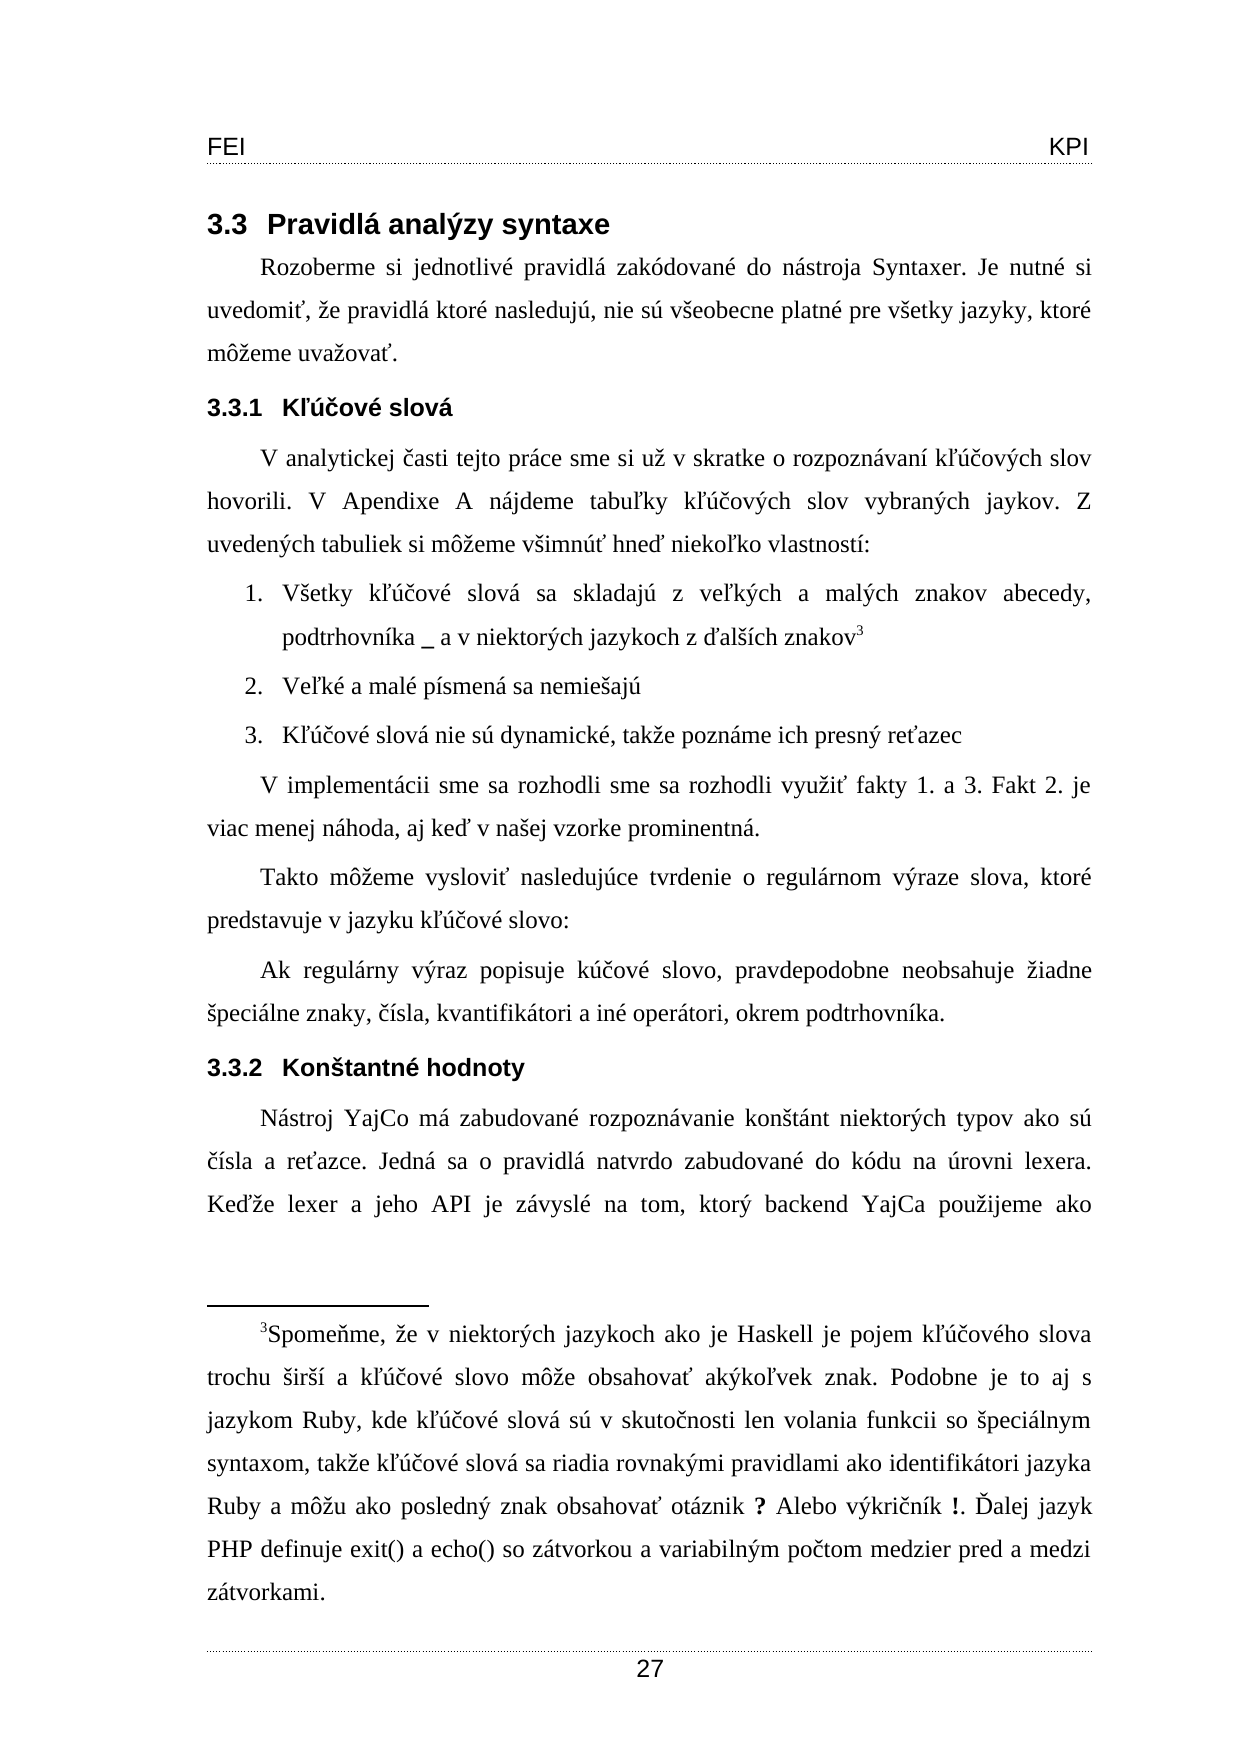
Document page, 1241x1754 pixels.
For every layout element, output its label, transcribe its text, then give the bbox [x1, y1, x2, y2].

list Konštantné hodnoty [207, 1053, 1092, 1082]
subtitle Pravidlá analýzy syntaxe [207, 207, 1092, 240]
text V implementácii sme sa rozhodli sme sa rozhodli využiť fakty 1. a 3. Fakt 2. je viac menej náhoda, aj keď v našej vzorke prominentná. [207, 770, 1092, 842]
text Nástroj YajCo má zabudované rozpoznávanie konštánt niektorých typov ako sú čísla a reťazce. Jedná sa o pravidlá natvrdo zabudované do kódu na úrovni lexera. Keďže lexer a jeho API je závyslé na tom, ktorý backend YajCa použijeme ako [207, 1103, 1092, 1218]
text V analytickej časti tejto práce sme si už v skratke o rozpoznávaní kľúčových slov hovorili. V Apendixe A nájdeme tabuľky kľúčových slov vybraných jaykov. Z uvedených tabuliek si môžeme všimnúť hneď niekoľko vlastností: [207, 443, 1092, 558]
list Všetky kľúčové slová sa skladajú z veľkých a malých znakov abecedy, podtrhovníka _ a v niektorých jazykoch z ďalších znakov [244, 578, 1092, 650]
text Takto môžeme vysloviť nasledujúce tvrdenie o regulárnom výraze slova, ktoré predstavuje v jazyku kľúčové slovo: [207, 862, 1092, 934]
list Spomeňme, že v niektorých jazykoch ako je Haskell je pojem kľúčového slova trochu širší a kľúčové slovo môže obsahovať akýkoľvek znak. Podobne je to aj s jazykom Ruby, kde kľúčové slová sú v skutočnosti len volania funkcii so špeciálnym syntaxom, takže kľúčové slová sa riadia rovnakými pravidlami ako identifikátori jazyka Ruby a môžu ako posledný znak obsahovať otáznik ? Alebo výkričník !. Ďalej jazyk PHP definuje exit() a echo() so zátvorkou a variabilným počtom medzier pred a medzi zátvorkami. [207, 1319, 1092, 1606]
list Kľúčové slová [207, 393, 1092, 422]
text Ak regulárny výraz popisuje kúčové slovo, pravdepodobne neobsahuje žiadne špeciálne znaky, čísla, kvantifikátori a iné operátori, okrem podtrhovníka. [207, 955, 1092, 1027]
list Veľké a malé písmená sa nemiešajú [244, 671, 1092, 700]
text Rozoberme si jednotlivé pravidlá zakódované do nástroja Syntaxer. Je nutné si uvedomiť, že pravidlá ktoré nasledujú, nie sú všeobecne platné pre všetky jazyky, ktoré môžeme uvažovať. [207, 252, 1092, 367]
list Kľúčové slová nie sú dynamické, takže poznáme ich presný reťazec [244, 720, 1092, 749]
